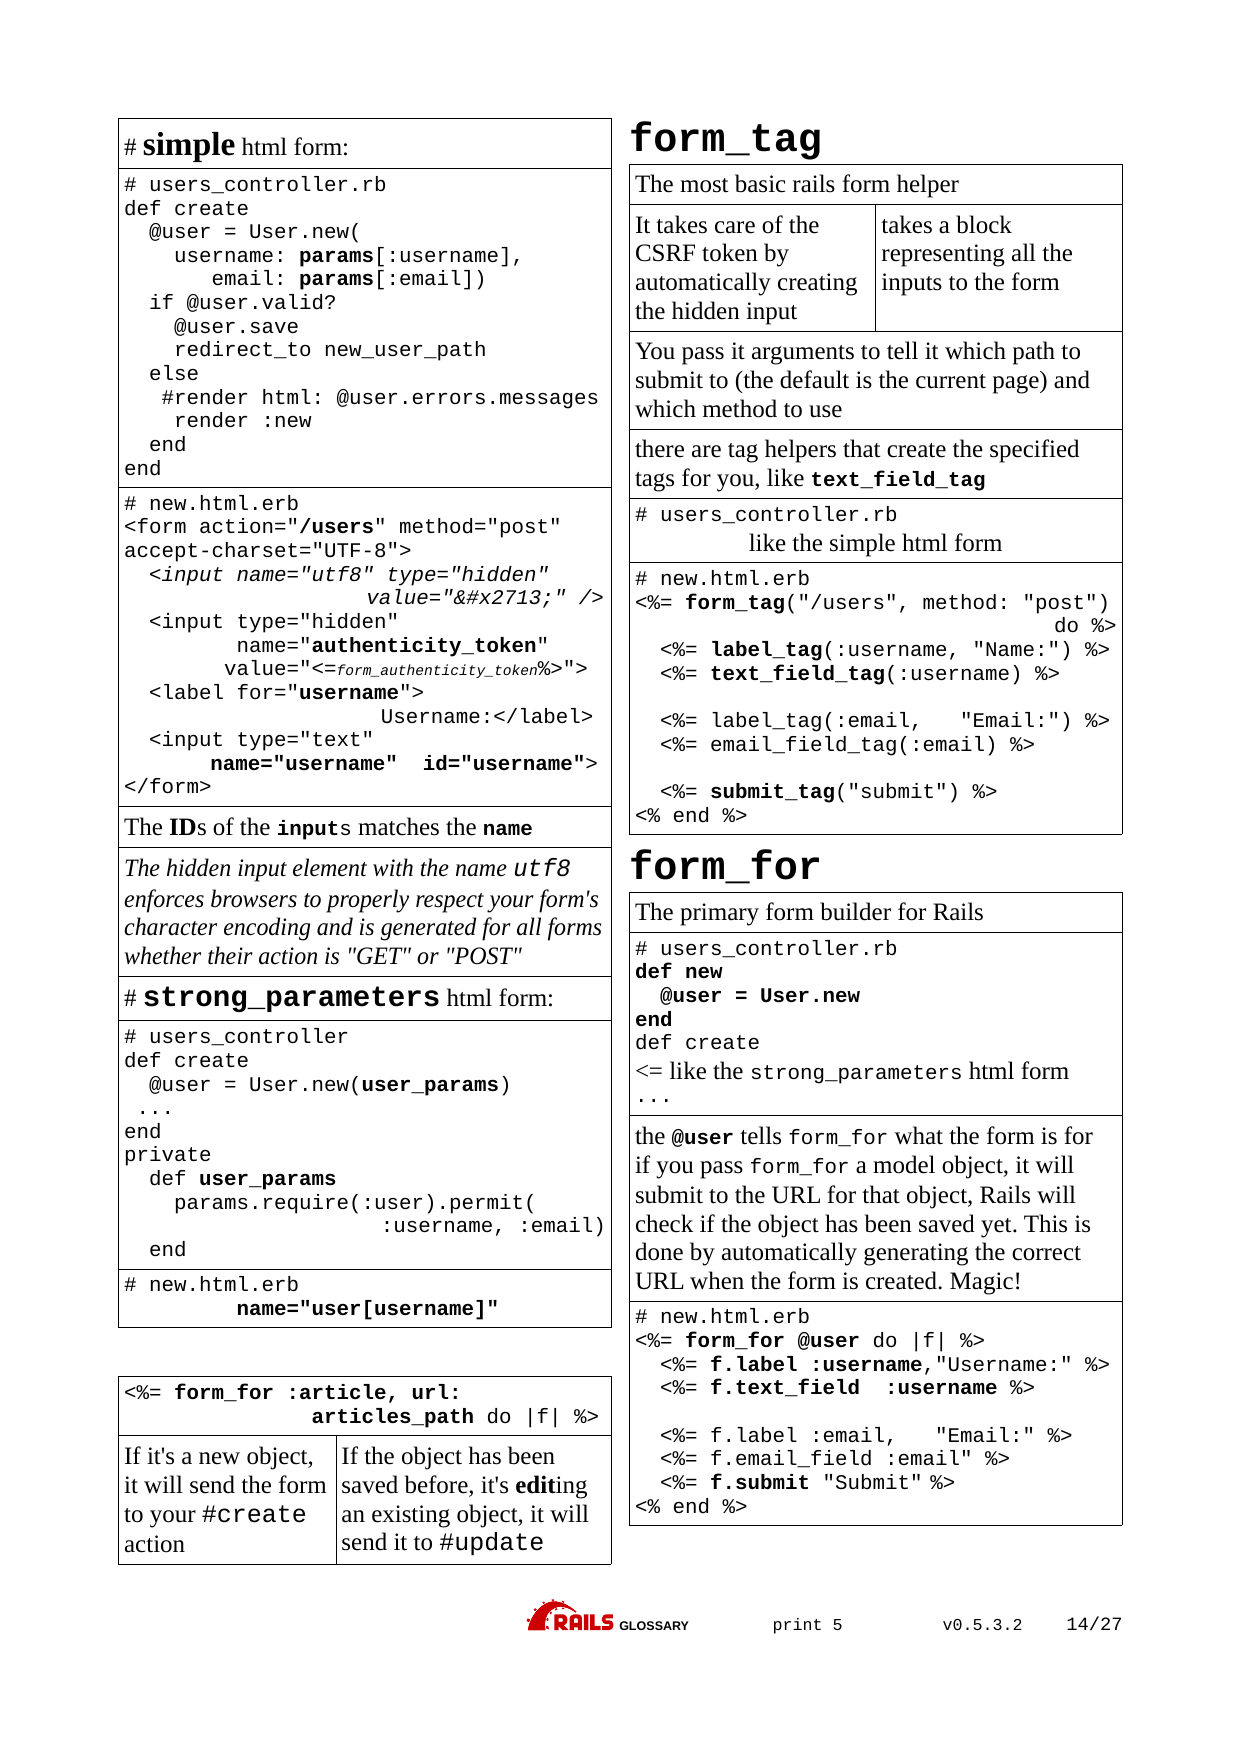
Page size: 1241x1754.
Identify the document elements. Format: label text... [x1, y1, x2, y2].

table_header # simple html form: [119, 119, 611, 168]
subtitle form_tag [629, 118, 1122, 164]
table_cell # new.html.erb <%= form_tag("/users", method: "post") do %> <%= label_tag(:username, "Name:") %> <%= text_field_tag(:username) %> <%= label_tag(:email, "Email:") %> <%= email_field_tag(:email) %> <%= submit_tag("submit") %> <% end %> [630, 563, 1122, 834]
table_cell # new.html.erb name="user[username]" [119, 1270, 611, 1327]
table_cell # users_controller.rb def new @user = User.new end def create <= like the strong_parameters html form ... [630, 933, 1122, 1115]
table_header The primary form builder for Rails [630, 893, 1122, 932]
table_header # strong_parameters html form: [119, 977, 611, 1020]
table_cell # new.html.erb <form action="/users" method="post" accept-charset="UTF-8"> <input name="utf8" type="hidden" value="&#x2713;" /> <input type="hidden" name="authenticity_token" value="<=form_authenticity_token%>"> <label for="username"> Username:</label> <input type="text" name="username" id="username"> </form> [119, 488, 611, 806]
table_cell If the object has been saved before, it's editing an existing object, it will send it to #update [337, 1436, 611, 1564]
table_header <%= form_for :article, url: articles_path do |f| %> [119, 1377, 611, 1435]
table_header The most basic rails form helper [630, 165, 1122, 204]
subtitle form_for [629, 846, 1122, 892]
table_cell the @user tells form_for what the form is for if you pass form_for a model object, it will submit to the URL for that object, Rails will check if the object has been saved yet. This is done by automatically generating the correct URL when the form is created. Magic! [630, 1116, 1122, 1301]
table_cell there are tag helpers that create the specified tags for you, like text_field_tag [630, 430, 1122, 498]
table_cell If it's a new object, it will send the form to your #create action [119, 1436, 336, 1564]
table_cell It takes care of the CSRF token by automatically creating the hidden input [630, 205, 875, 331]
table_cell The hidden input element with the name utf8 enforces browsers to properly respect your form's character encoding and is generated for all forms whether their action is "GET" or "POST" [119, 848, 611, 976]
table_header You pass it arguments to tell it which path to submit to (the default is the current page) and which method to use [630, 332, 1122, 428]
table_cell # new.html.erb <%= form_for @user do |f| %> <%= f.label :username,"Username:" %> <%= f.text_field :username %> <%= f.label :email, "Email:" %> <%= f.email_field :email" %> <%= f.submit "Submit" %> <% end %> [630, 1302, 1122, 1525]
table_cell # users_controller def create @user = User.new(user_params) ... end private def user_params params.require(:user).permit( :username, :email) end [119, 1021, 611, 1268]
table_cell takes a block representing all the inputs to the form [876, 205, 1122, 331]
table_cell # users_controller.rb like the simple html form [630, 499, 1122, 562]
table_cell The IDs of the inputs matches the name [119, 807, 611, 847]
table_cell # users_controller.rb def create @user = User.new( username: params[:username], email: params[:email]) if @user.valid? @user.save redirect_to new_user_path else #render html: @user.errors.messages render :new end end [119, 169, 611, 487]
